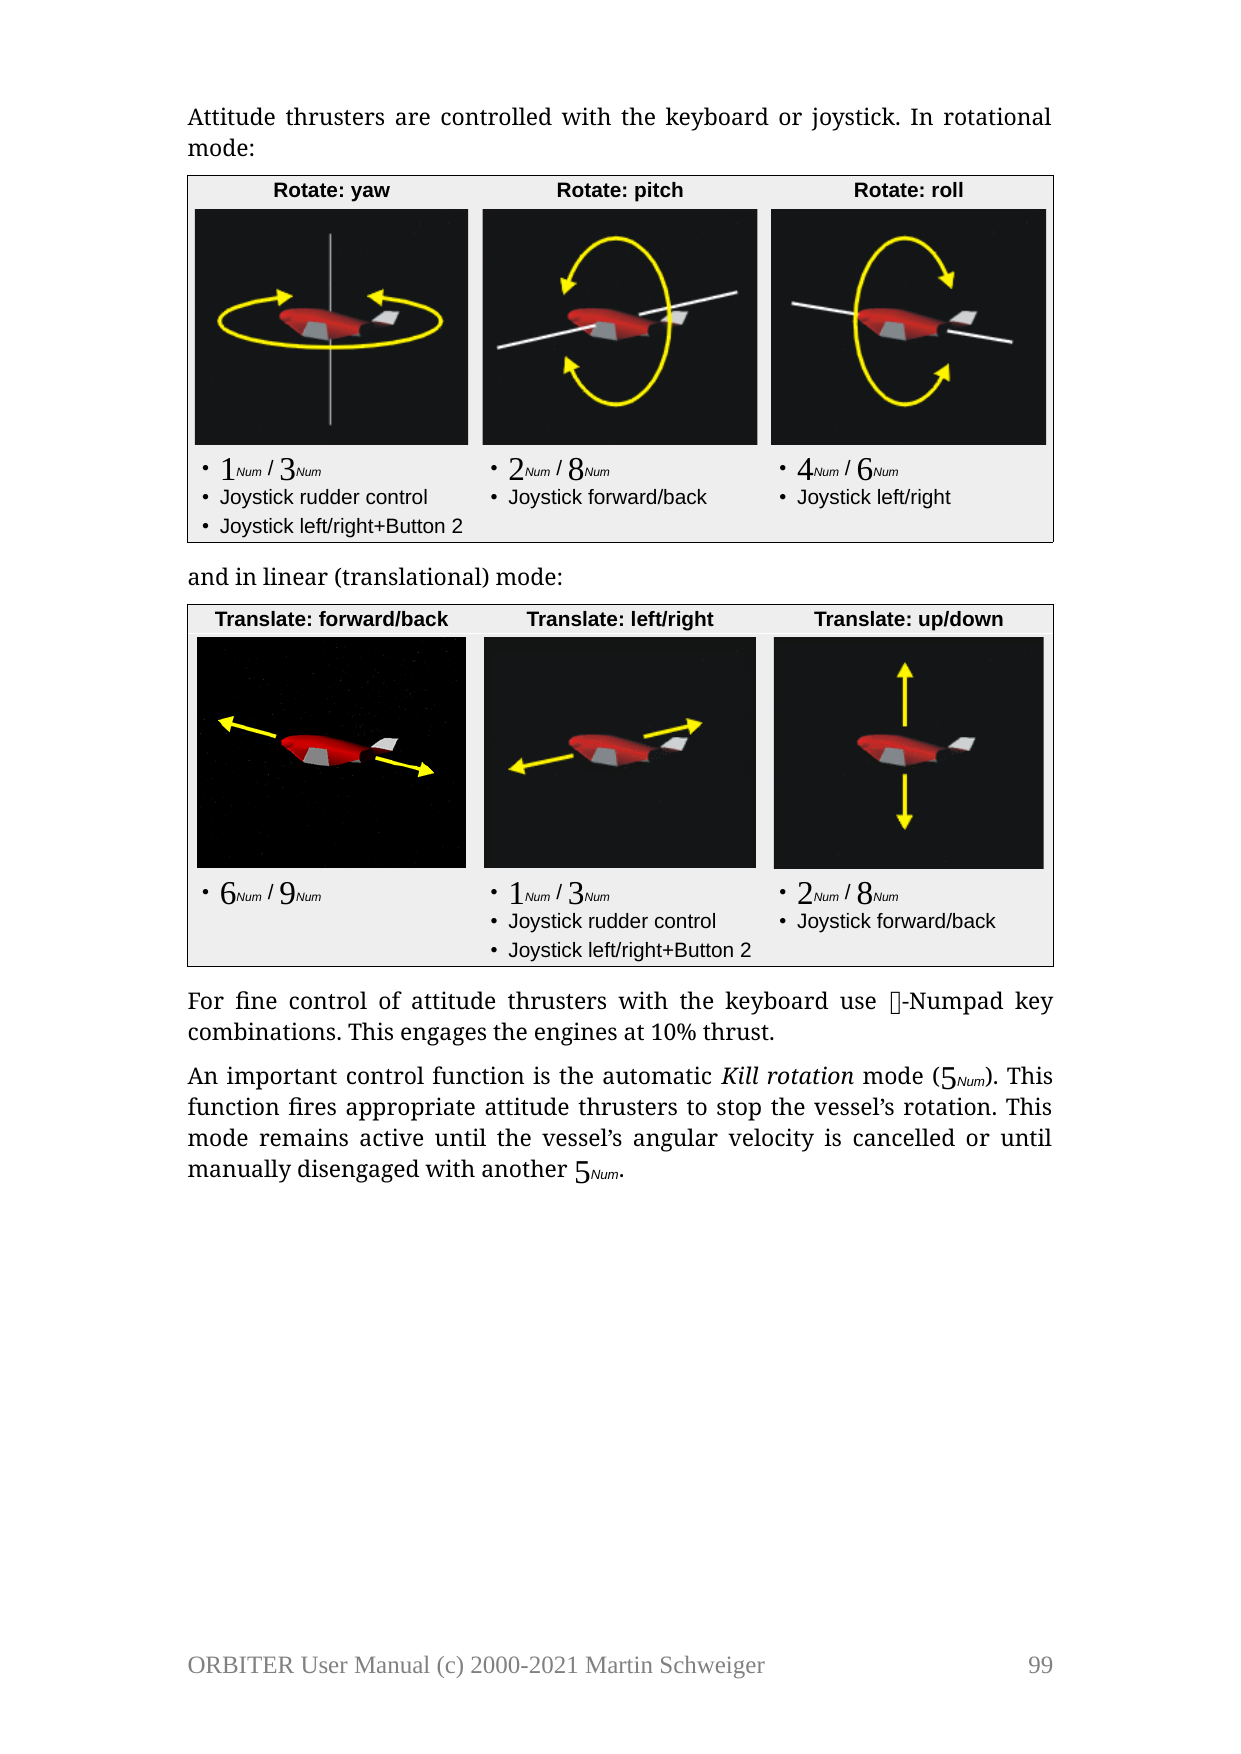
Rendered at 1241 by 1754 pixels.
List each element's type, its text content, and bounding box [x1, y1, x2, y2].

table_cell 6Num / 9Num [188, 873, 476, 966]
picture [197, 637, 466, 868]
table_cell [764, 205, 1053, 449]
picture [771, 209, 1047, 445]
table_cell [188, 205, 476, 449]
table_cell [476, 634, 764, 873]
text For fine control of attitude thrusters with the keyboard use -Numpad key combinations. This engages the engines at 10% thrust. [187, 984, 1053, 1047]
table_header Translate: up/down [764, 605, 1053, 633]
table_header Rotate: pitch [476, 176, 764, 205]
text and in linear (translational) mode: [187, 560, 1053, 591]
table_cell 4Num / 6Num Joystick left/right [764, 449, 1053, 542]
table_cell 2Num / 8Num Joystick forward/back [764, 873, 1053, 966]
table_header Translate: left/right [476, 605, 764, 633]
table_cell [188, 634, 476, 873]
table_header Translate: forward/back [188, 605, 476, 633]
table_cell 1Num / 3Num Joystick rudder control Joystick left/right+Button 2 [188, 449, 476, 542]
table_header Rotate: roll [764, 176, 1053, 205]
table_cell 1Num / 3Num Joystick rudder control Joystick left/right+Button 2 [476, 873, 764, 966]
table_header Rotate: yaw [188, 176, 476, 205]
table_cell 2Num / 8Num Joystick forward/back [476, 449, 764, 542]
picture [482, 209, 758, 445]
text Attitude thrusters are controlled with the keyboard or joystick. In rotational mode: [187, 100, 1053, 163]
text An important control function is the automatic Kill rotation mode (5Num). This function fires appropriate attitude thrusters to stop the vessel’s rotation. This mode remains active until the vessel’s angular velocity is cancelled or until manually disengaged with another 5Num. [187, 1059, 1053, 1184]
picture [194, 209, 469, 445]
table_cell [476, 205, 764, 449]
table_cell [764, 634, 1053, 873]
